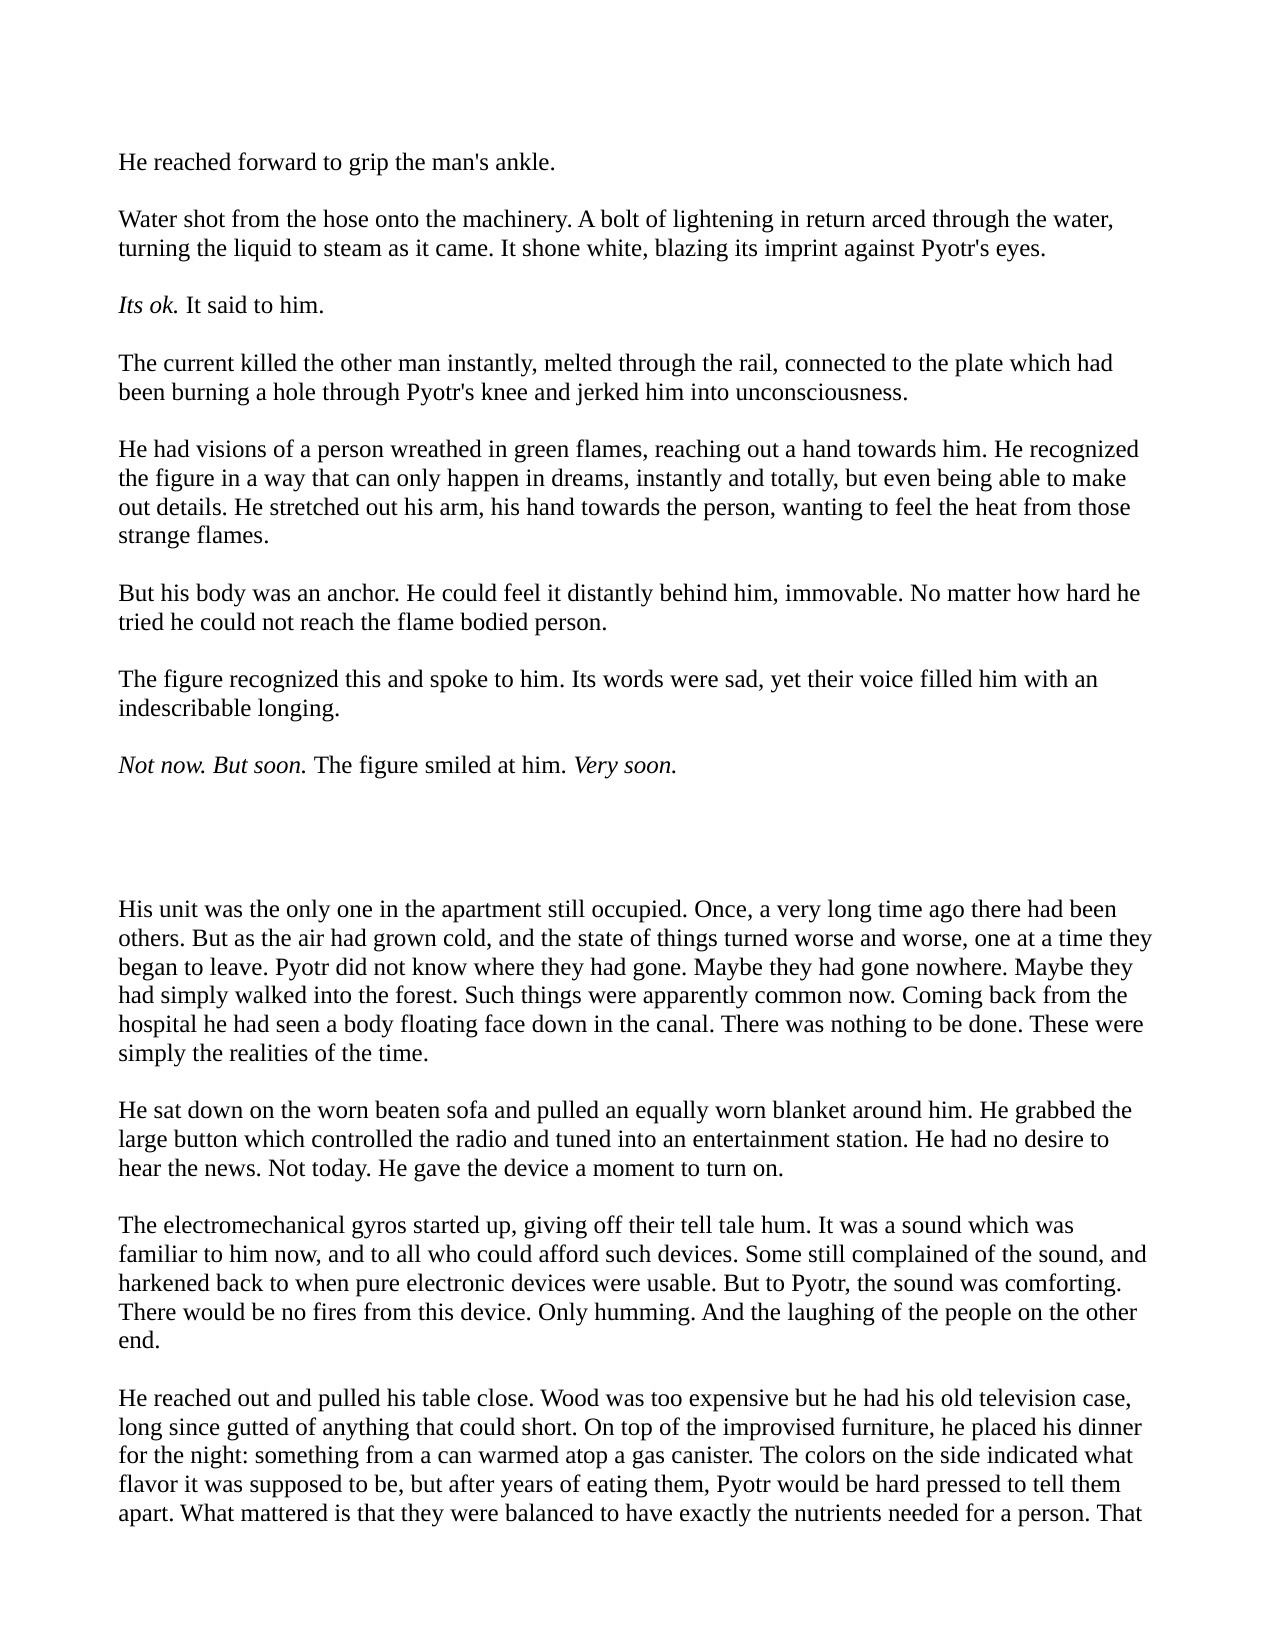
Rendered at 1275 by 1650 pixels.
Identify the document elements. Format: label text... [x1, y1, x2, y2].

text He had visions of a person wreathed in green flames, reaching out a hand towards him. He recognized the figure in a way that can only happen in dreams, instantly and totally, but even being able to make out details. He stretched out his arm, his hand towards the person, wanting to feel the heat from those strange flames. [118, 434, 1157, 549]
text Water shot from the hose onto the machinery. A bolt of lightening in return arced through the water, turning the liquid to steam as it came. It shone white, blazing its imprint against Pyotr's eyes. [118, 204, 1157, 262]
text He reached out and pulled his table close. Wood was too expensive but he had his old television case, long since gutted of anything that could short. On top of the improvised furniture, he placed his dinner for the night: something from a can warmed atop a gas canister. The colors on the side indicated what flavor it was supposed to be, but after years of eating them, Pyotr would be hard pressed to tell them apart. What mattered is that they were balanced to have exactly the nutrients needed for a person. That [118, 1383, 1157, 1527]
text Not now. But soon. The figure smiled at him. Very soon. [118, 751, 1157, 779]
text He sat down on the worn beaten sofa and pulled an equally worn blanket around him. He grabbed the large button which controlled the radio and tuned into an entertainment station. He had no desire to hear the news. Not today. He gave the device a moment to turn on. [118, 1096, 1157, 1182]
text He reached forward to grip the man's ankle. [118, 147, 1157, 176]
text His unit was the only one in the apartment still occupied. Once, a very long time ago there had been others. But as the air had grown cold, and the state of things turned worse and worse, one at a time they began to leave. Pyotr did not know where they had gone. Maybe they had gone nowhere. Maybe they had simply walked into the forest. Such things were apparently common now. Coming back from the hospital he had seen a body floating face down in the canal. There was nothing to be done. These were simply the realities of the time. [118, 894, 1157, 1067]
text Its ok. It said to him. [118, 291, 1157, 319]
text But his body was an anchor. He could feel it distantly behind him, immovable. No matter how hard he tried he could not reach the flame bodied person. [118, 578, 1157, 636]
text The figure recognized this and spoke to him. Its words were sad, yet their voice filled him with an indescribable longing. [118, 664, 1157, 722]
text The current killed the other man instantly, melted through the rail, connected to the plate which had been burning a hole through Pyotr's knee and jerked him into unconsciousness. [118, 348, 1157, 406]
text The electromechanical gyros started up, giving off their tell tale hum. It was a sound which was familiar to him now, and to all who could afford such devices. Some still complained of the sound, and harkened back to when pure electronic devices were usable. But to Pyotr, the sound was comforting. There would be no fires from this device. Only humming. And the laughing of the people on the other end. [118, 1211, 1157, 1354]
